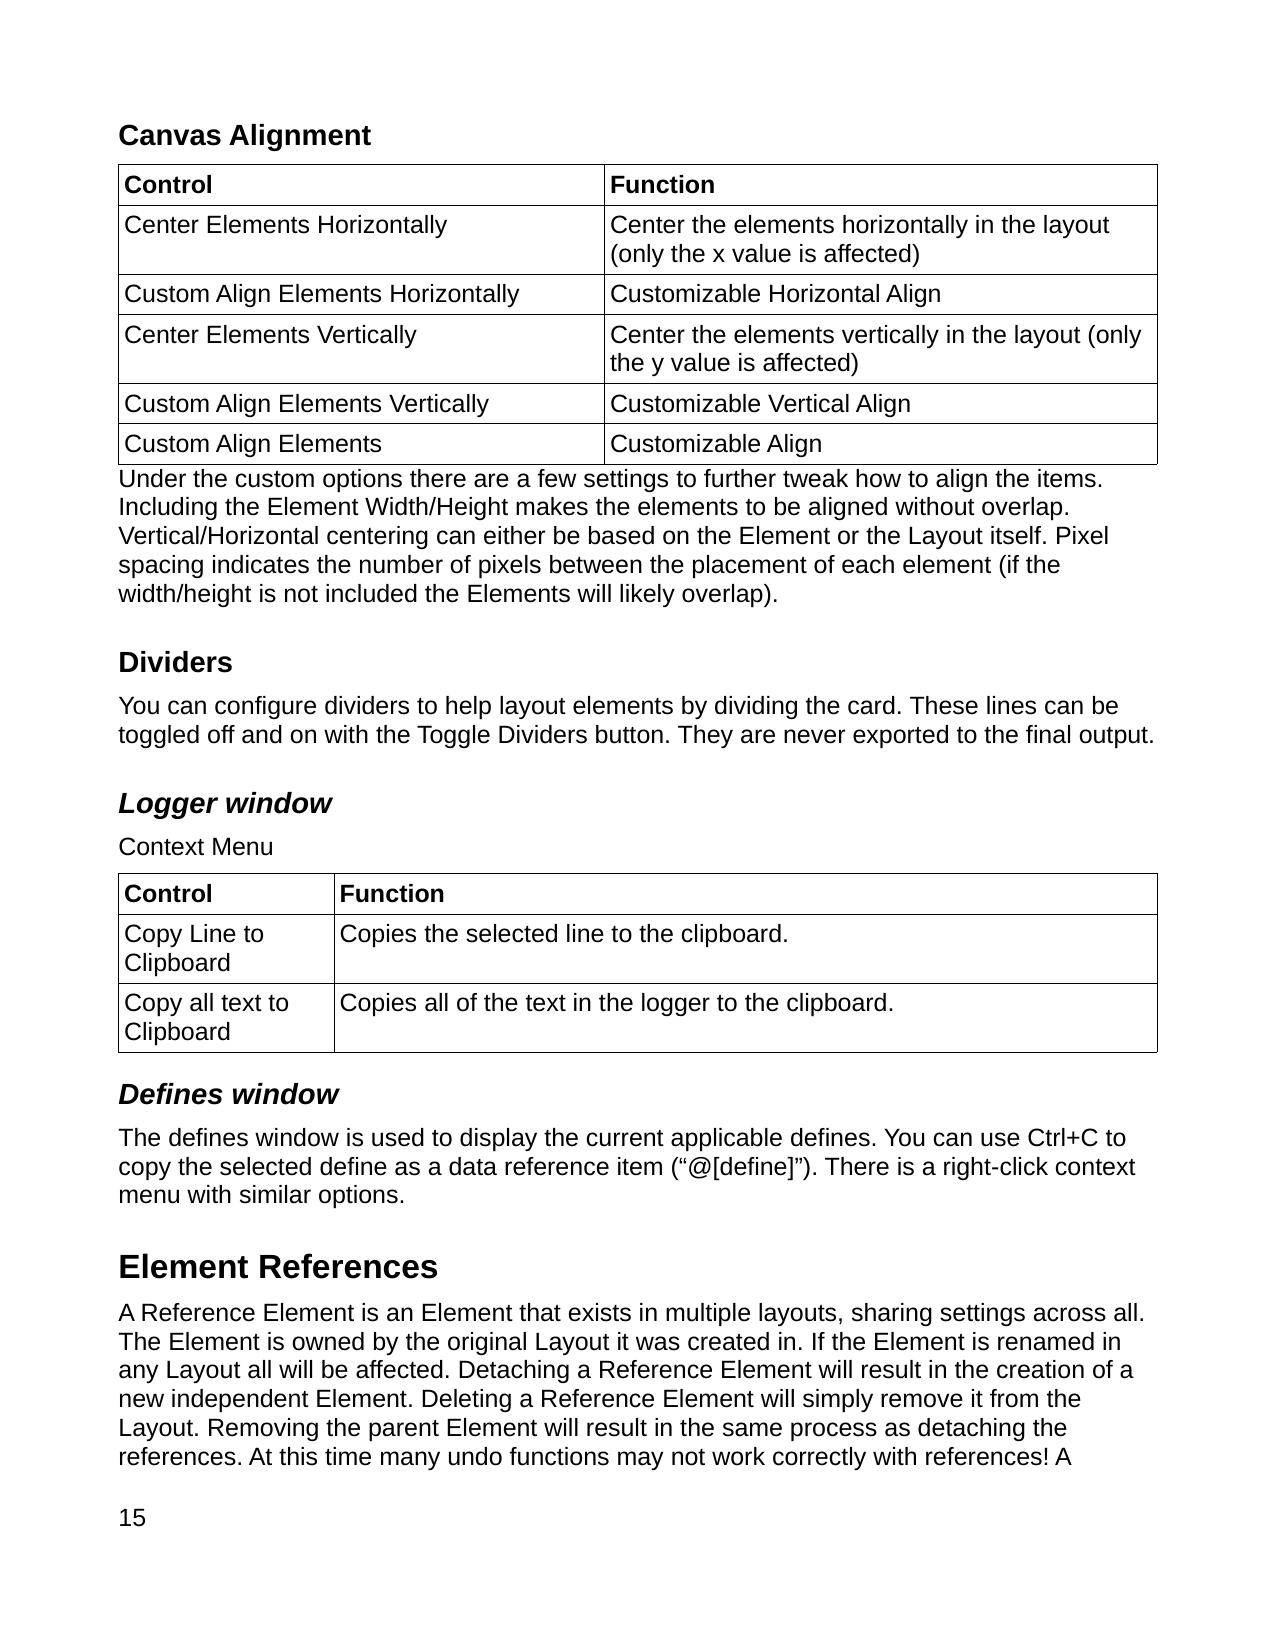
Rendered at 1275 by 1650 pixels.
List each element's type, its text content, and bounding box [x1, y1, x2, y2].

table_header Control [119, 874, 334, 913]
table_cell Custom Align Elements Horizontally [119, 275, 604, 314]
table_cell Customizable Align [605, 424, 1157, 463]
table_cell Custom Align Elements Vertically [119, 384, 604, 423]
table_header Function [605, 165, 1157, 204]
table_cell Center Elements Vertically [119, 315, 604, 383]
table_cell Center Elements Horizontally [119, 206, 604, 273]
table_cell Center the elements vertically in the layout (only the y value is affected) [605, 315, 1157, 383]
subtitle Dividers [118, 645, 1157, 678]
table_cell Copy all text to Clipboard [119, 984, 334, 1052]
table_cell Customizable Horizontal Align [605, 275, 1157, 314]
text Under the custom options there are a few settings to further tweak how to align the items. Including the Element Width/Height makes the elements to be aligned without overlap. Vertical/Horizontal centering can either be based on the Element or the Layout itself. Pixel spacing indicates the number of pixels between the placement of each element (if the width/height is not included the Elements will likely overlap). [118, 465, 1157, 607]
table_cell Customizable Vertical Align [605, 384, 1157, 423]
table_cell Copies all of the text in the logger to the clipboard. [335, 984, 1157, 1052]
text The defines window is used to display the current applicable defines. You can use Ctrl+C to copy the selected define as a data reference item (“@[define]”). There is a right-click context menu with similar options. [118, 1123, 1157, 1209]
subtitle Defines window [118, 1077, 1157, 1110]
table_header Control [119, 165, 604, 204]
table_cell Custom Align Elements [119, 424, 604, 463]
text You can configure dividers to help layout elements by dividing the card. These lines can be toggled off and on with the Toggle Dividers button. They are never exported to the final output. [118, 691, 1157, 748]
text Context Menu [118, 832, 1157, 861]
table_cell Center the elements horizontally in the layout (only the x value is affected) [605, 206, 1157, 273]
text A Reference Element is an Element that exists in multiple layouts, sharing settings across all. The Element is owned by the original Layout it was created in. If the Element is renamed in any Layout all will be affected. Detaching a Reference Element will result in the creation of a new independent Element. Deleting a Reference Element will simply remove it from the Layout. Removing the parent Element will result in the same process as detaching the references. At this time many undo functions may not work correctly with references! A [118, 1298, 1157, 1470]
table_cell Copies the selected line to the clipboard. [335, 915, 1157, 983]
subtitle Element References [118, 1247, 1157, 1285]
subtitle Logger window [118, 786, 1157, 819]
table_header Function [335, 874, 1157, 913]
subtitle Canvas Alignment [118, 118, 1157, 152]
table_cell Copy Line to Clipboard [119, 915, 334, 983]
